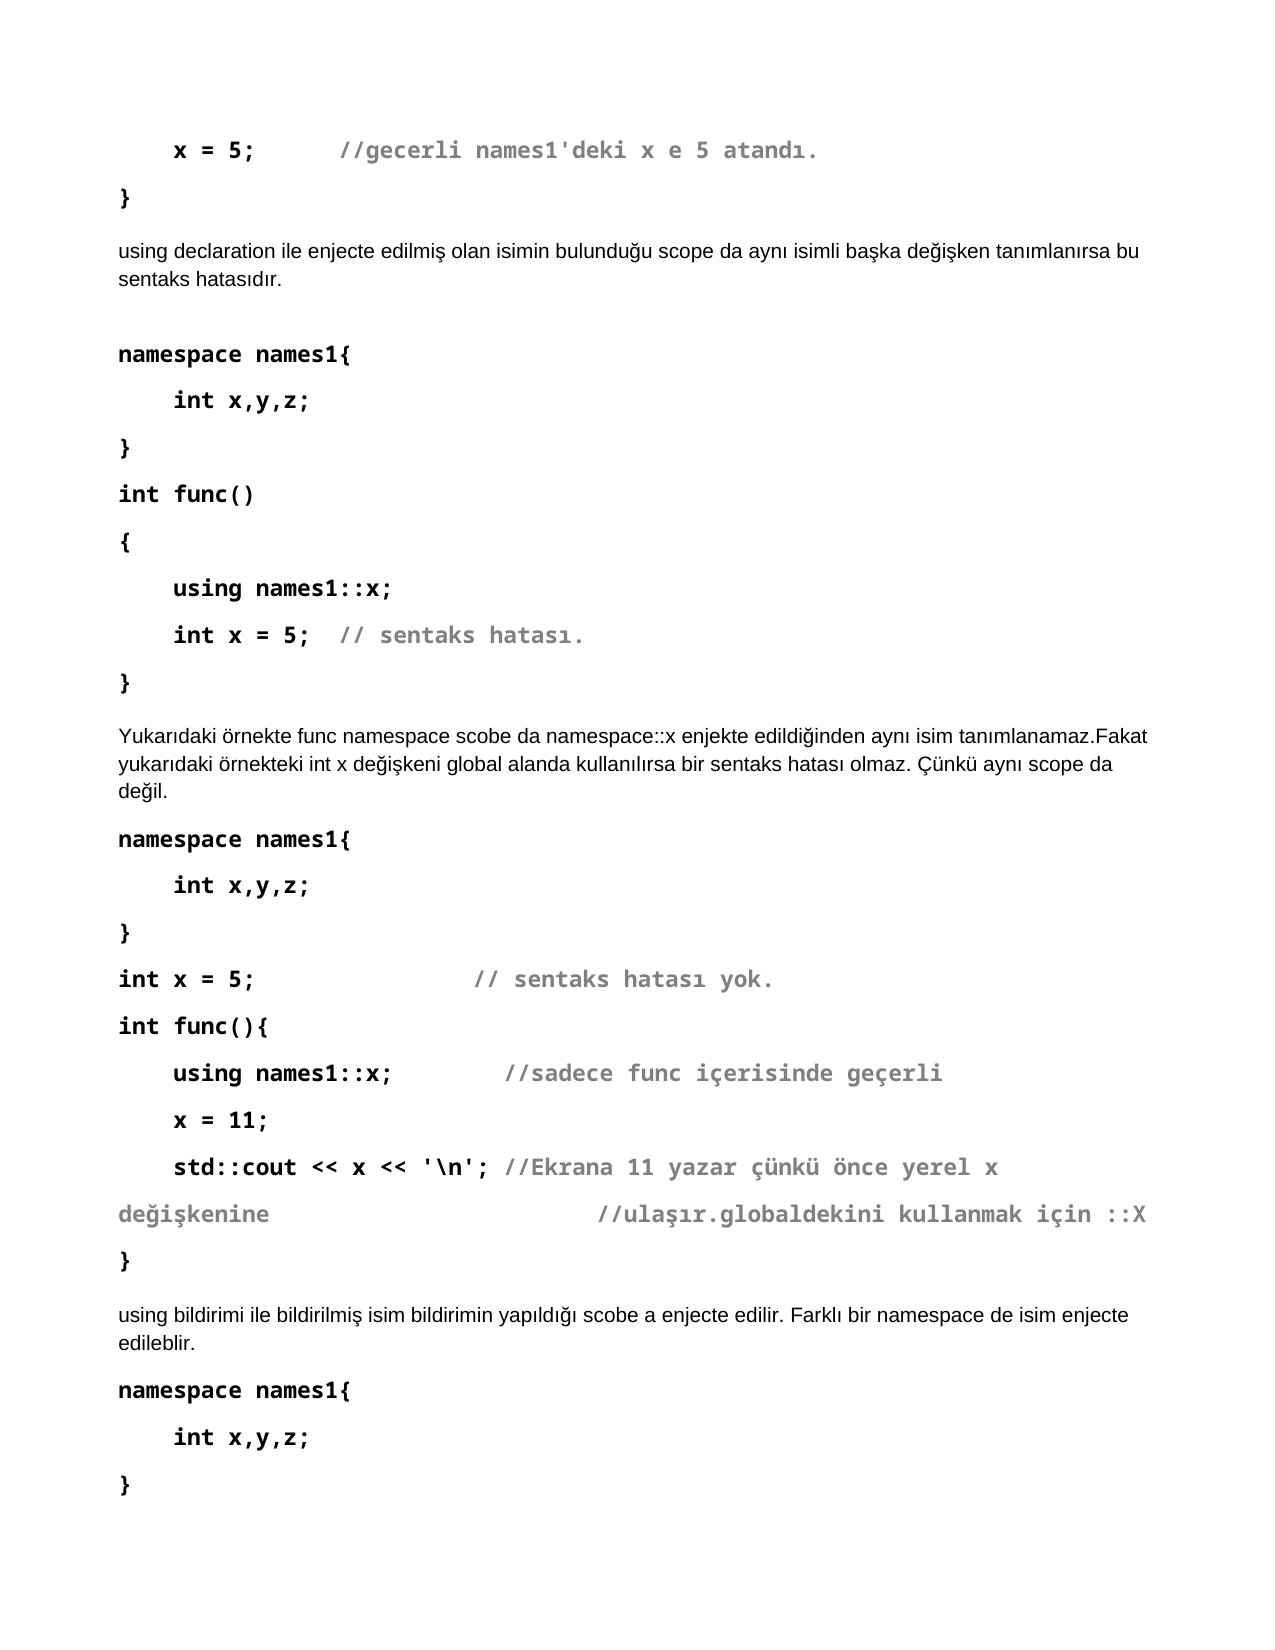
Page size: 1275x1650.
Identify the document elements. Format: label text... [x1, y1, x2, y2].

text using declaration ile enjecte edilmiş olan isimin bulunduğu scope da aynı isimli başka değişken tanımlanırsa bu sentaks hatasıdır. [118, 239, 1157, 291]
text namespace names1{ [118, 1358, 1157, 1405]
text } [118, 1229, 1157, 1276]
text namespace names1{ [118, 807, 1157, 854]
text int x,y,z; [118, 369, 1157, 416]
text int x = 5; // sentaks hatası. [118, 603, 1157, 650]
text { [118, 509, 1157, 556]
text int x,y,z; [118, 854, 1157, 901]
text int x = 5; // sentaks hatası yok. [118, 947, 1157, 994]
text int func() [118, 462, 1157, 509]
text int x,y,z; [118, 1405, 1157, 1452]
text } [118, 416, 1157, 462]
text } [118, 1452, 1157, 1499]
text } [118, 650, 1157, 697]
text using names1::x; //sadece func içerisinde geçerli [118, 1041, 1157, 1088]
text int func(){ [118, 994, 1157, 1041]
text using bildirimi ile bildirilmiş isim bildirimin yapıldığı scobe a enjecte edilir. Farklı bir namespace de isim enjecte edileblir. [118, 1303, 1157, 1354]
text x = 11; [118, 1088, 1157, 1135]
text x = 5; //gecerli names1'deki x e 5 atandı. [118, 118, 1157, 165]
text } [118, 901, 1157, 947]
text Yukarıdaki örnekte func namespace scobe da namespace::x enjekte edildiğinden aynı isim tanımlanamaz.Fakat yukarıdaki örnekteki int x değişkeni global alanda kullanılırsa bir sentaks hatası olmaz. Çünkü aynı scope da değil. [118, 724, 1157, 803]
text namespace names1{ [118, 322, 1157, 369]
text std::cout << x << '\n'; //Ekrana 11 yazar çünkü önce yerel x değişkenine //ulaşır.globaldekini kullanmak için ::X [118, 1135, 1157, 1229]
text using names1::x; [118, 556, 1157, 603]
text } [118, 165, 1157, 212]
